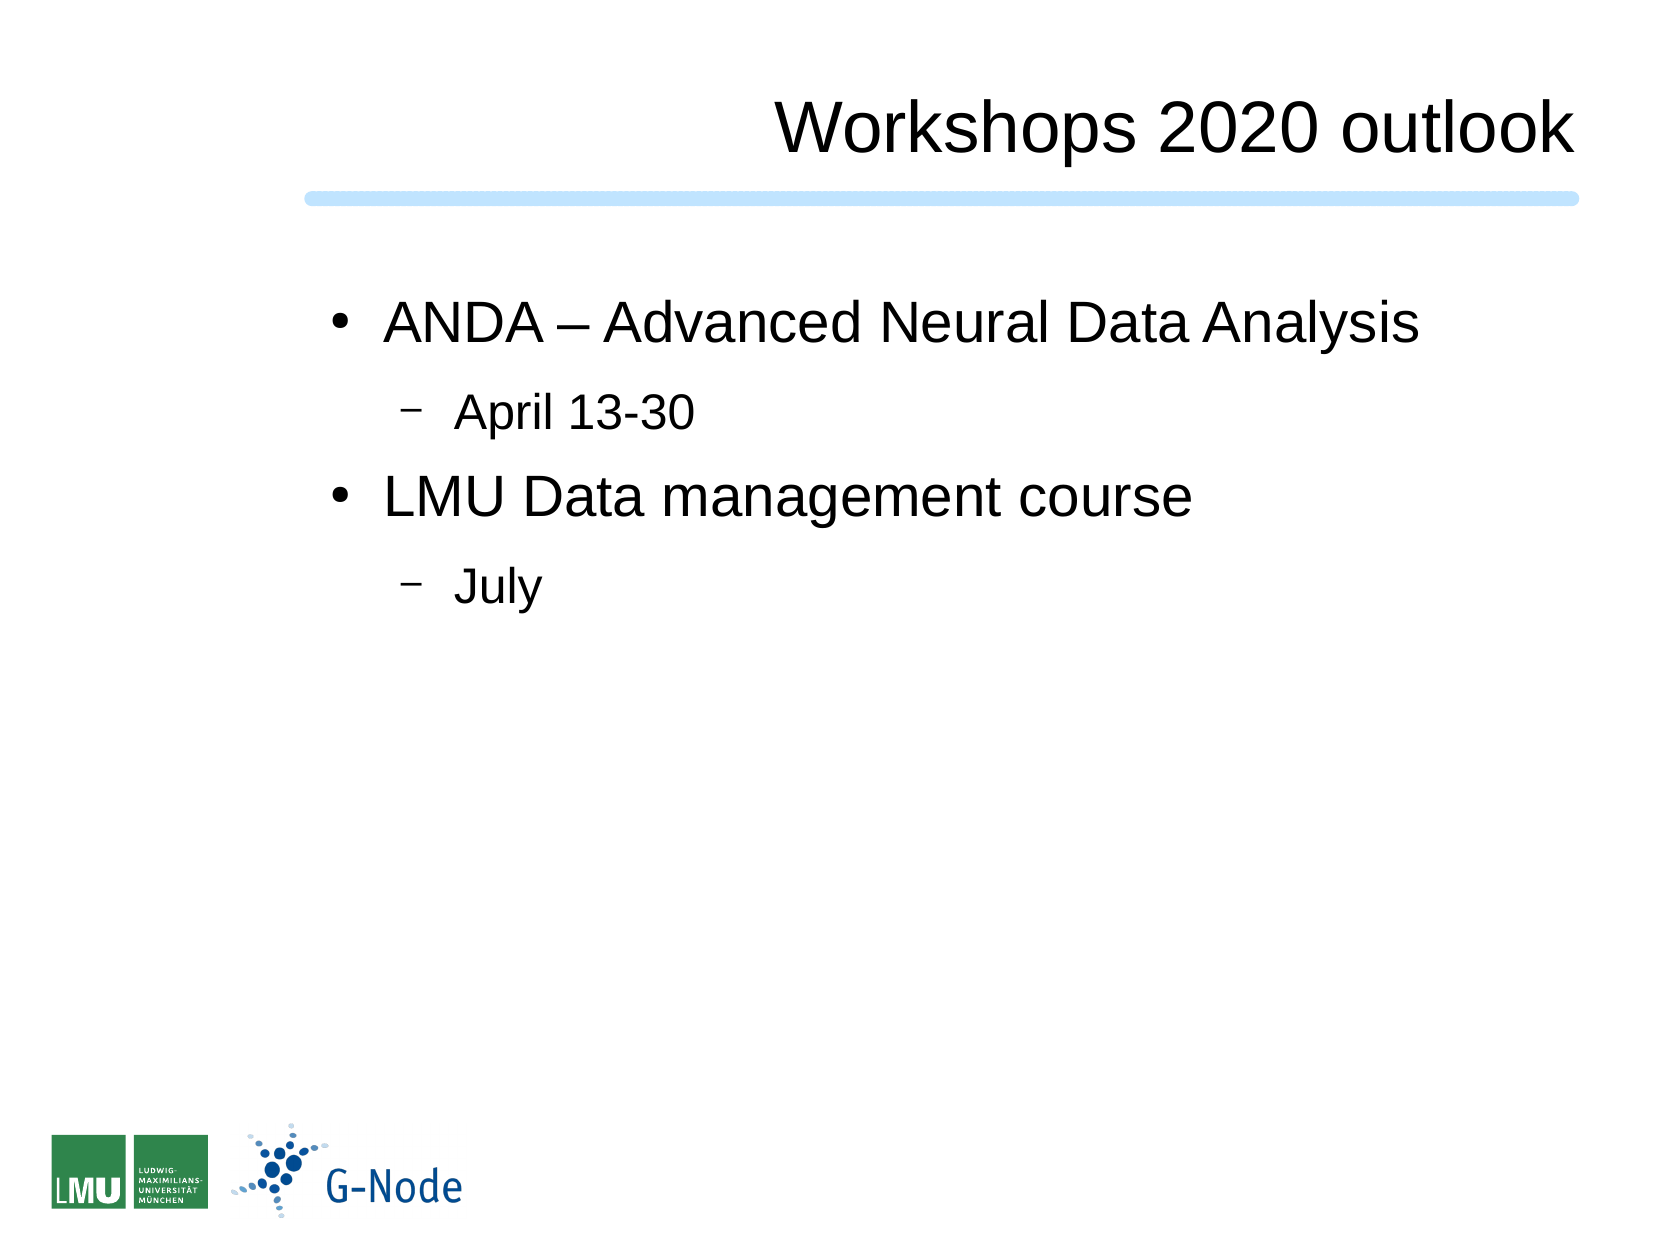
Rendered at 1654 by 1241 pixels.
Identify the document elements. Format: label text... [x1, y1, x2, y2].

list ANDA – Advanced Neural Data Analysis April 13-30 LMU Data management course July [312, 289, 1595, 918]
picture [230, 1123, 467, 1219]
text_box Workshops 2020 outlook [87, 30, 1576, 226]
